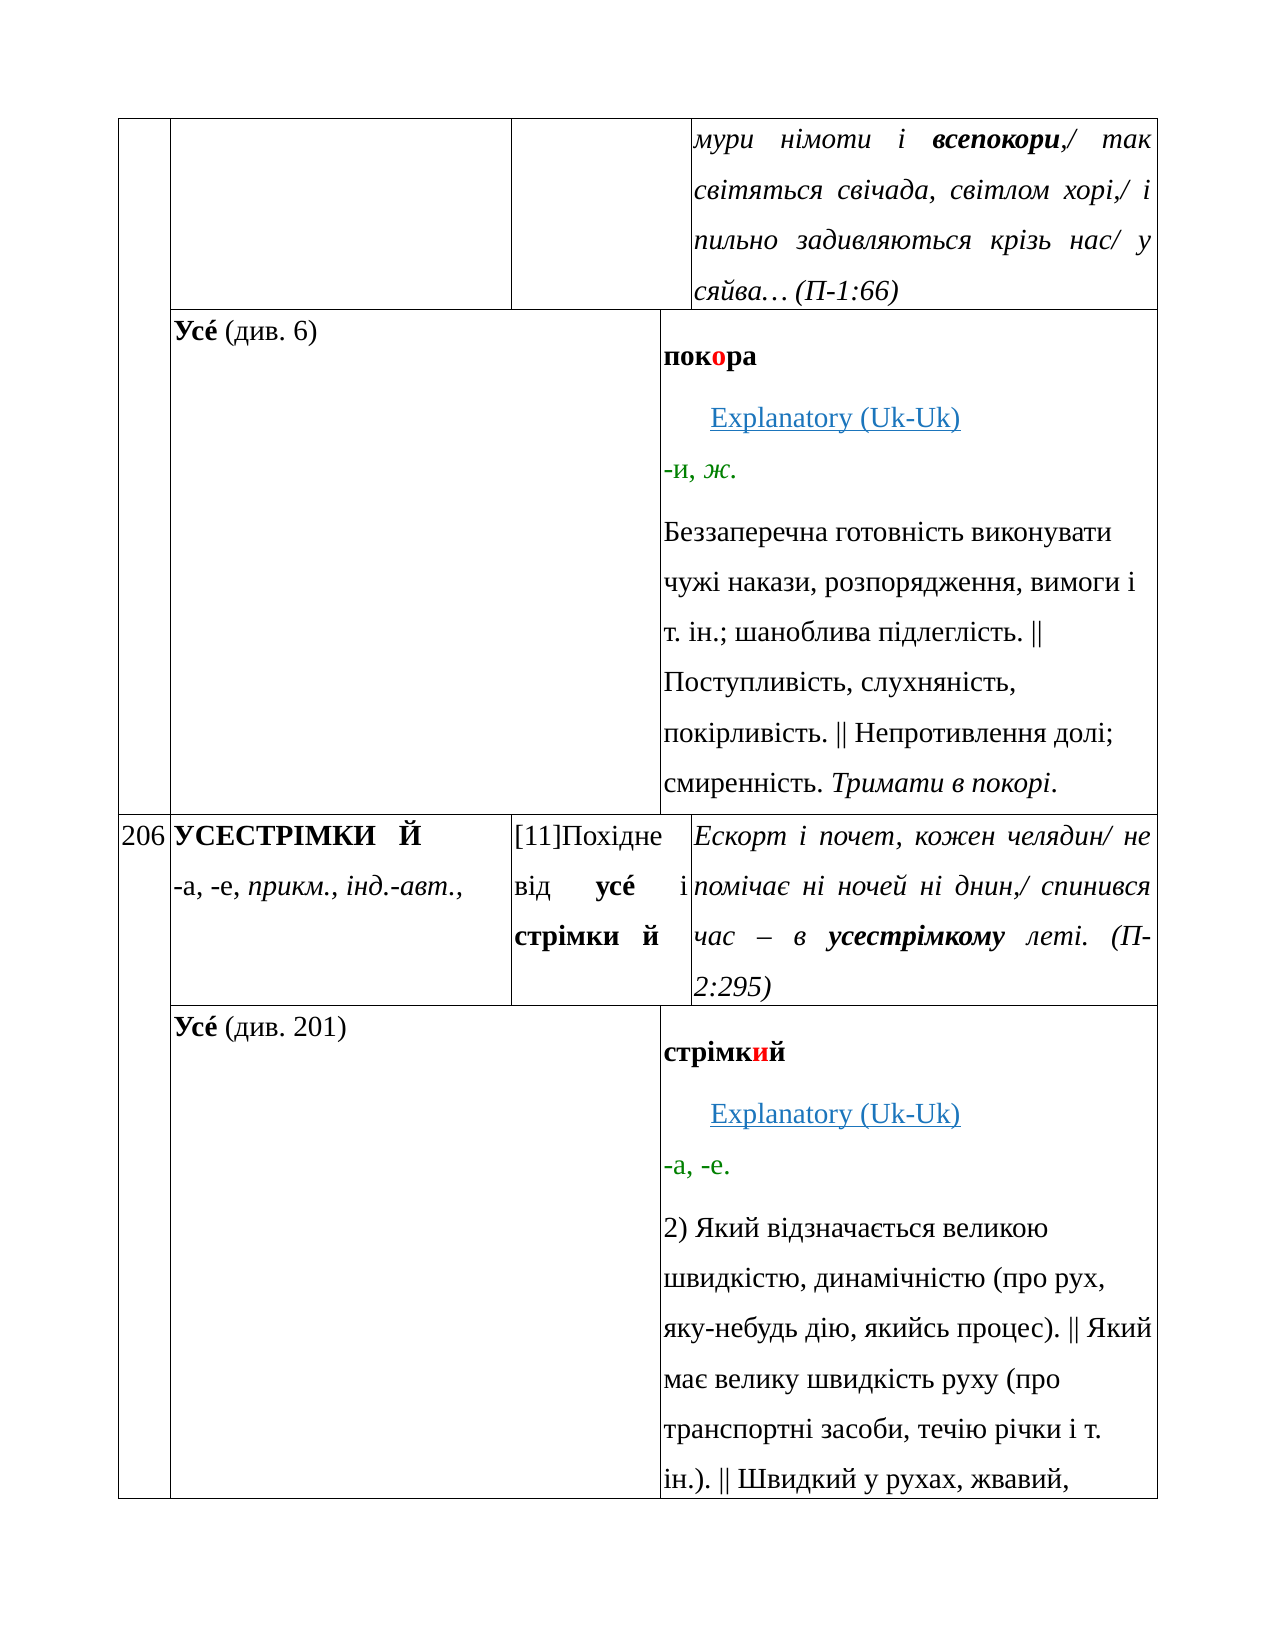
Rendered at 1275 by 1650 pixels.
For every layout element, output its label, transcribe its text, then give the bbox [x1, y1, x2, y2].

table_cell [171, 119, 511, 309]
table_cell [512, 119, 691, 309]
table_cell стрімкий Explanatory (Uk-Uk) -а, -е. 2) Який відзначається великою швидкістю, динамічністю (про рух, яку-небудь дію, якийсь процес). || Який має велику швидкість руху (про транспортні засоби, течію річки і т. ін.). || Швидкий у рухах, жвавий, [661, 1006, 1157, 1498]
table_cell [11]Похідне від усé і стрімкий [512, 815, 691, 1005]
table_cell мури німоти і всепокори,/ так світяться свічада, світлом хорі,/ і пильно задивляються крізь нас/ у сяйва… (П-1:66) [692, 119, 1157, 309]
table_cell Ескорт і почет, кожен челядин/ не помічає ні ночей ні днин,/ спинився час – в усестрімкому леті. (П-2:295) [692, 815, 1157, 1005]
table_cell [119, 119, 170, 814]
table_cell 206 [119, 815, 170, 1498]
table_cell Усé (див. 201) [171, 1006, 660, 1498]
table_cell Усестрімкий -а, -е, прикм., інд.-авт., [171, 815, 511, 1005]
table_cell Усé (див. 6) [171, 310, 660, 814]
table_cell покора Explanatory (Uk-Uk) -и, ж. Беззаперечна готовність виконувати чужі накази, розпорядження, вимоги і т. ін.; шаноблива підлеглість. || Поступливість, слухняність, покірливість. || Непротивлення долі; смиренність. Тримати в покорі. [661, 310, 1157, 814]
